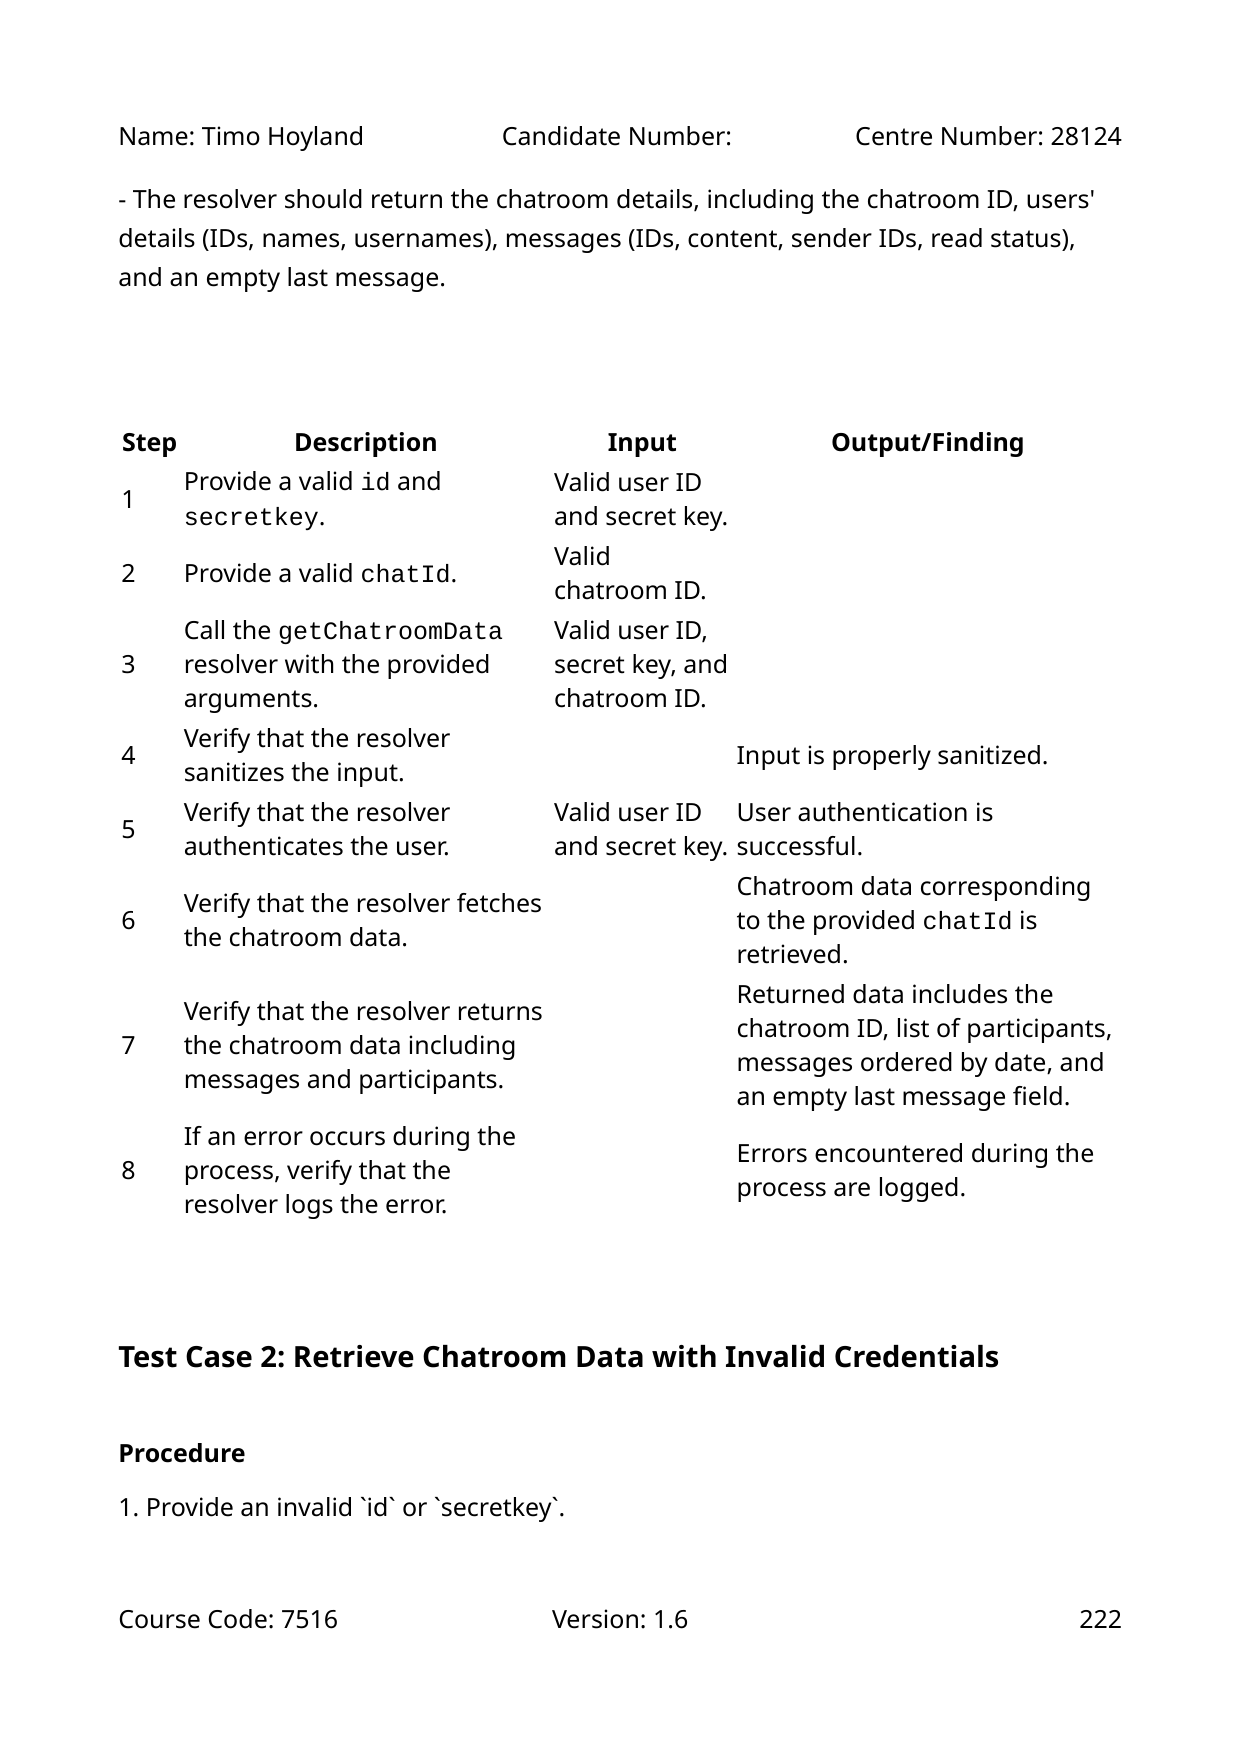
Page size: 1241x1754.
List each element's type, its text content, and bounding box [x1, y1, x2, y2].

table_cell User authentication is successful. [734, 792, 1122, 866]
table_cell Verify that the resolver sanitizes the input. [181, 718, 551, 792]
table_cell [734, 610, 1122, 718]
text Procedure [118, 1436, 1122, 1470]
table_header Description [181, 421, 551, 461]
table_cell Valid user ID, secret key, and chatroom ID. [551, 610, 733, 718]
table_cell 2 [118, 536, 181, 609]
table_cell Verify that the resolver authenticates the user. [181, 792, 551, 866]
table_cell 6 [118, 866, 181, 974]
table_cell Verify that the resolver returns the chatroom data including messages and participants. [181, 974, 551, 1116]
table_cell [551, 974, 733, 1116]
table_cell [734, 461, 1122, 536]
table_cell 3 [118, 610, 181, 718]
table_cell Valid user ID and secret key. [551, 792, 733, 866]
table_cell If an error occurs during the process, verify that the resolver logs the error. [181, 1116, 551, 1224]
table_header Output/Finding [734, 421, 1122, 461]
table_cell Returned data includes the chatroom ID, list of participants, messages ordered by date, and an empty last message field. [734, 974, 1122, 1116]
table_cell [551, 866, 733, 974]
table_cell Errors encountered during the process are logged. [734, 1116, 1122, 1224]
table_cell Provide a valid id and secretkey. [181, 461, 551, 536]
table_cell [551, 718, 733, 792]
table_cell 5 [118, 792, 181, 866]
table_cell 7 [118, 974, 181, 1116]
table_cell Verify that the resolver fetches the chatroom data. [181, 866, 551, 974]
table_cell 1 [118, 461, 181, 536]
text 1. Provide an invalid `id` or `secretkey`. [118, 1489, 1122, 1524]
table_cell 8 [118, 1116, 181, 1224]
table_cell Chatroom data corresponding to the provided chatId is retrieved. [734, 866, 1122, 974]
table_cell [551, 1116, 733, 1224]
table_cell Call the getChatroomData resolver with the provided arguments. [181, 610, 551, 718]
table_cell [734, 536, 1122, 609]
table_cell 4 [118, 718, 181, 792]
table_cell Valid user ID and secret key. [551, 461, 733, 536]
table_cell Provide a valid chatId. [181, 536, 551, 609]
table_cell Valid chatroom ID. [551, 536, 733, 609]
text - The resolver should return the chatroom details, including the chatroom ID, users' details (IDs, names, usernames), messages (IDs, content, sender IDs, read status), and an empty last message. [118, 182, 1122, 294]
table_cell Input is properly sanitized. [734, 718, 1122, 792]
subtitle Test Case 2: Retrieve Chatroom Data with Invalid Credentials [118, 1336, 1122, 1376]
table_header Input [551, 421, 733, 461]
table_header Step [118, 421, 181, 461]
